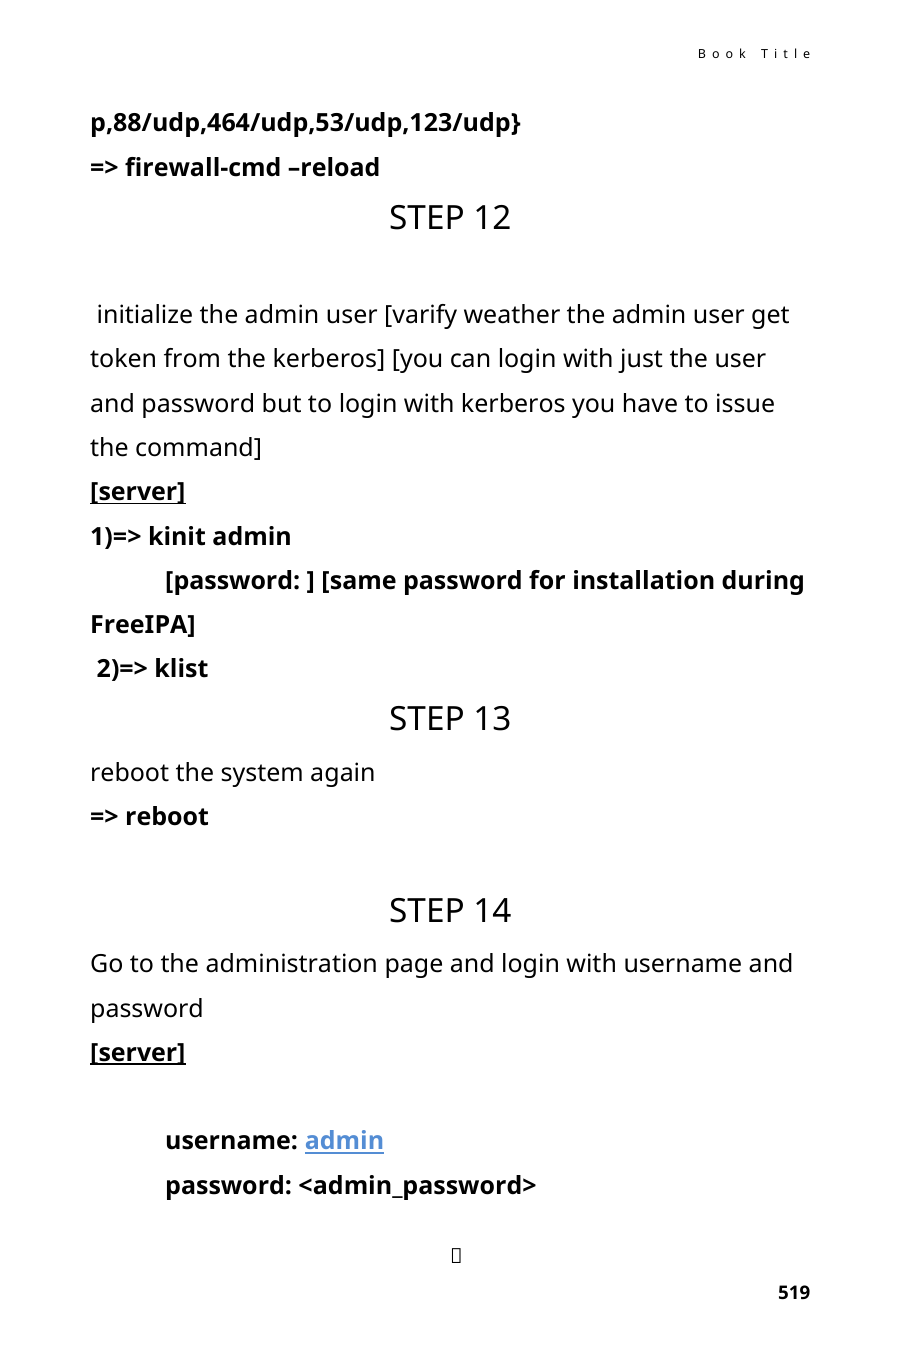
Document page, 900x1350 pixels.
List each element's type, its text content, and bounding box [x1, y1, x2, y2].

text [server] [90, 474, 810, 508]
text p,88/udp,464/udp,53/udp,123/udp} [90, 105, 810, 139]
text => firewall-cmd –reload [90, 149, 810, 183]
text 2)=> klist [90, 651, 810, 685]
text initialize the admin user [varify weather the admin user get token from the kerberos] [you can login with just the user and password but to login with kerberos you have to issue the command] [90, 297, 810, 464]
text STEP 14 [90, 887, 810, 932]
text [password: ] [same password for installation during FreeIPA] [90, 562, 810, 641]
text password: <admin_password> [90, 1167, 810, 1201]
text reboot the system again [90, 754, 810, 788]
text => reboot [90, 798, 810, 832]
text username: admin [90, 1123, 810, 1157]
text [server] [90, 1034, 810, 1068]
text Go to the administration page and login with username and password [90, 946, 810, 1024]
text 1)=> kinit admin [90, 518, 810, 552]
text STEP 12 [90, 193, 810, 239]
text STEP 13 [90, 695, 810, 741]
